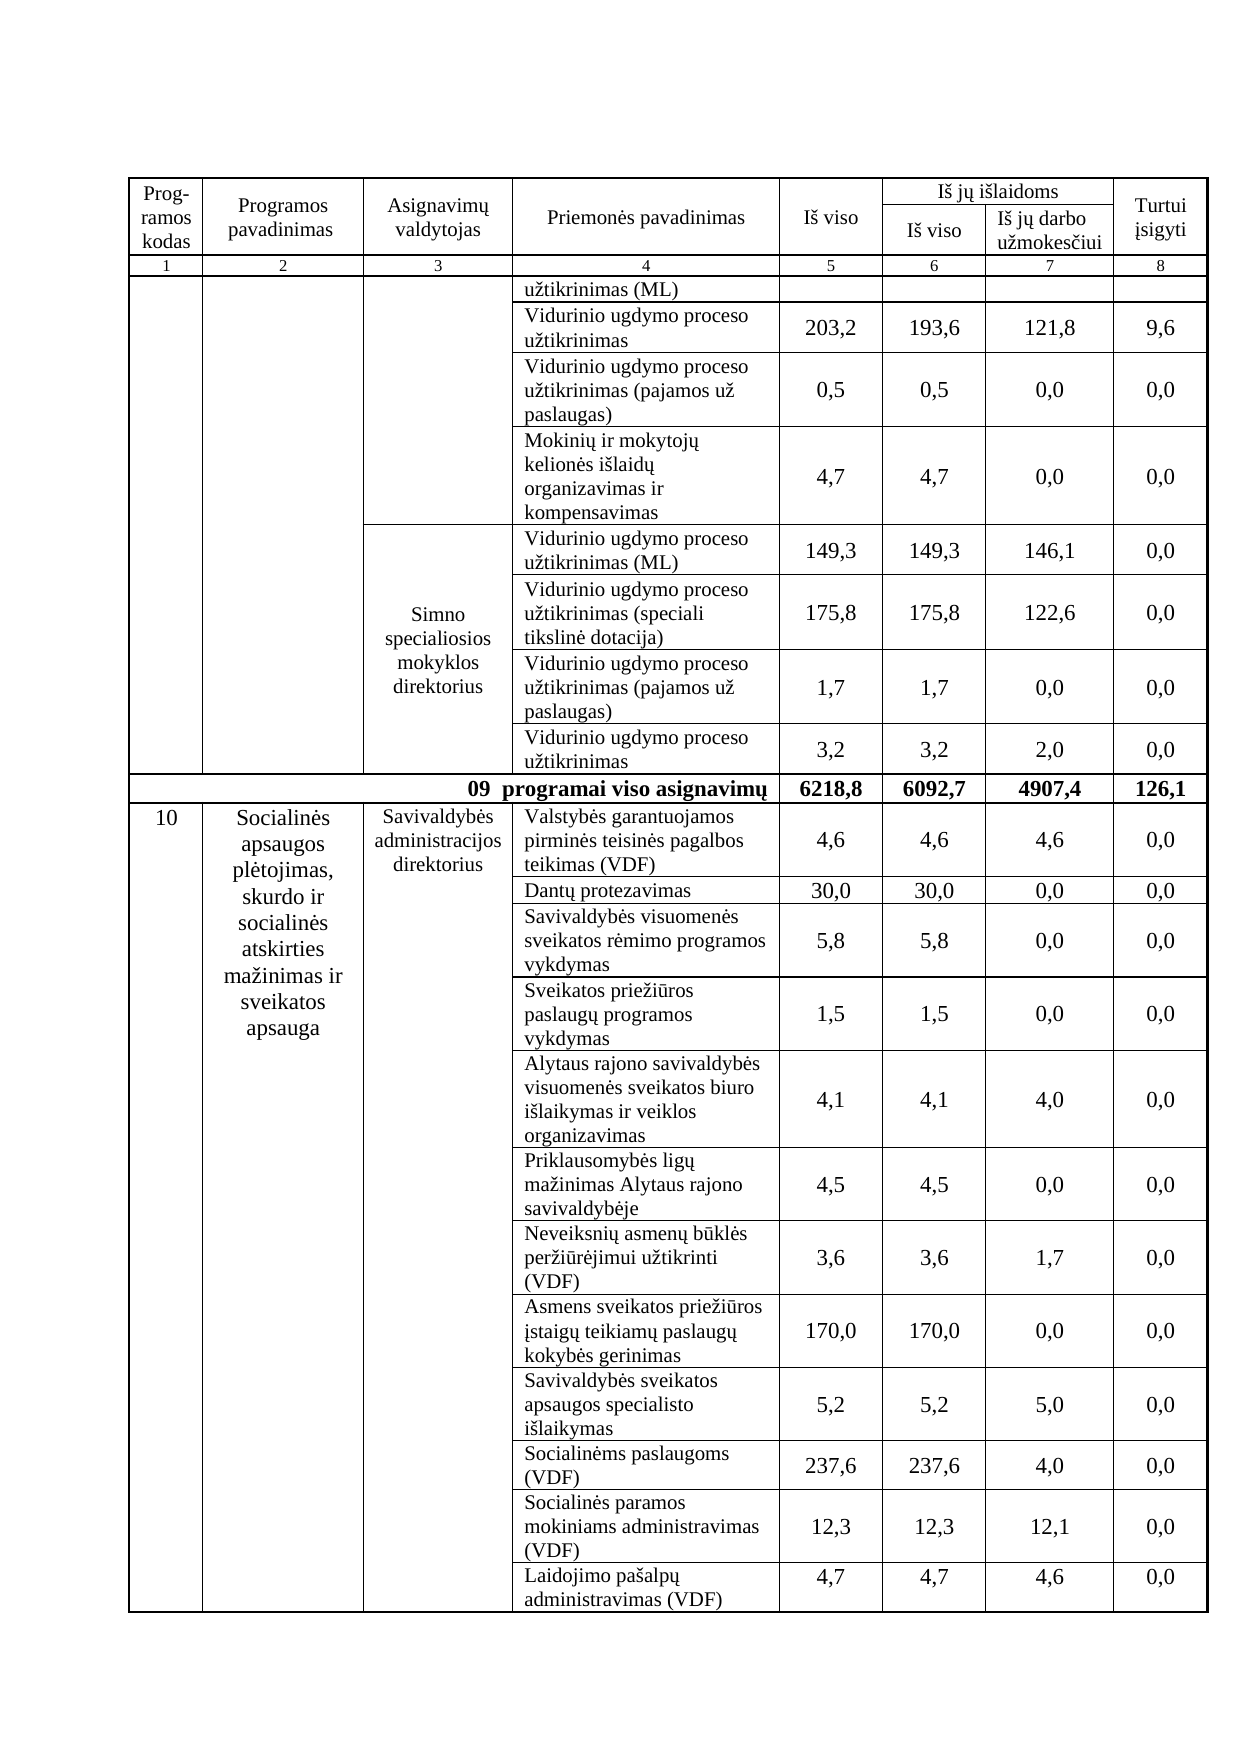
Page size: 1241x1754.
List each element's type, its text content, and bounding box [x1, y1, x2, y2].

table_cell Mokinių ir mokytojų kelionės išlaidų organizavimas ir kompensavimas [513, 427, 779, 524]
table_cell 10 [130, 804, 202, 1611]
table_cell Vidurinio ugdymo proceso užtikrinimas (ML) [513, 525, 779, 574]
table_cell 170,0 [883, 1295, 985, 1367]
table_cell [1114, 277, 1206, 301]
table_cell 0,0 [1114, 804, 1206, 876]
table_cell [130, 277, 202, 773]
table_cell Asmens sveikatos priežiūros įstaigų teikiamų paslaugų kokybės gerinimas [513, 1295, 779, 1367]
table_cell 0,0 [986, 650, 1113, 723]
table_cell 4,0 [986, 1051, 1113, 1147]
table_cell 12,3 [883, 1490, 985, 1562]
table_cell 30,0 [883, 877, 985, 903]
table_cell 4,6 [986, 1563, 1113, 1611]
table_cell 126,1 [1114, 775, 1206, 802]
table_header Turtui įsigyti [1114, 179, 1206, 254]
table_cell 8 [1114, 256, 1206, 275]
table_cell 12,1 [986, 1490, 1113, 1562]
table_cell 2,0 [986, 724, 1113, 773]
table_cell 1,5 [780, 978, 882, 1050]
table_cell 09 programai viso asignavimų [130, 775, 779, 802]
table_cell 149,3 [780, 525, 882, 574]
table_cell 0,0 [1114, 525, 1206, 574]
table_cell 12,3 [780, 1490, 882, 1562]
table_cell Vidurinio ugdymo proceso užtikrinimas [513, 724, 779, 773]
table_cell 4907,4 [986, 775, 1113, 802]
table_cell 121,8 [986, 303, 1113, 352]
table_cell 5,2 [780, 1368, 882, 1440]
table_cell Savivaldybės sveikatos apsaugos specialisto išlaikymas [513, 1368, 779, 1440]
table_cell Vidurinio ugdymo proceso užtikrinimas (pajamos už paslaugas) [513, 650, 779, 723]
table_cell Sveikatos priežiūros paslaugų programos vykdymas [513, 978, 779, 1050]
table_header Asignavimų valdytojas [364, 179, 512, 254]
table_cell 1,7 [780, 650, 882, 723]
table_cell 237,6 [883, 1441, 985, 1489]
table_cell 0,0 [986, 877, 1113, 903]
table_cell 1 [130, 256, 202, 275]
table_cell 1,7 [986, 1221, 1113, 1293]
table_cell 0,0 [1114, 575, 1206, 649]
table_cell Socialinės apsaugos plėtojimas, skurdo ir socialinės atskirties mažinimas ir sveikatos apsauga [203, 804, 363, 1611]
table_cell 175,8 [883, 575, 985, 649]
table_cell Socialinėms paslaugoms (VDF) [513, 1441, 779, 1489]
table_cell 170,0 [780, 1295, 882, 1367]
table_cell Neveiksnių asmenų būklės peržiūrėjimui užtikrinti (VDF) [513, 1221, 779, 1293]
table_header Programos pavadinimas [203, 179, 363, 254]
table_cell 4,6 [883, 804, 985, 876]
table_cell [883, 277, 985, 301]
table_cell Alytaus rajono savivaldybės visuomenės sveikatos biuro išlaikymas ir veiklos organizavimas [513, 1051, 779, 1147]
table_cell 4,7 [780, 1563, 882, 1611]
table_cell 7 [986, 256, 1113, 275]
table_cell Socialinės paramos mokiniams administravimas (VDF) [513, 1490, 779, 1562]
table_cell Vidurinio ugdymo proceso užtikrinimas [513, 303, 779, 352]
table_cell 0,0 [1114, 1368, 1206, 1440]
table_cell 0,0 [1114, 904, 1206, 976]
table_header Priemonės pavadinimas [513, 179, 779, 254]
table_cell Vidurinio ugdymo proceso užtikrinimas (speciali tikslinė dotacija) [513, 575, 779, 649]
table_cell Iš viso [883, 205, 985, 254]
table_cell 0,0 [986, 427, 1113, 524]
table_cell 0,0 [1114, 1295, 1206, 1367]
table_cell Vidurinio ugdymo proceso užtikrinimas (pajamos už paslaugas) [513, 353, 779, 426]
table_cell [203, 277, 363, 773]
table_cell 4,7 [883, 427, 985, 524]
table_cell 0,0 [986, 1148, 1113, 1220]
table_cell 3,6 [883, 1221, 985, 1293]
table_cell 0,0 [1114, 877, 1206, 903]
table_cell Laidojimo pašalpų administravimas (VDF) [513, 1563, 779, 1611]
table_cell 237,6 [780, 1441, 882, 1489]
table_cell 3 [364, 256, 512, 275]
table_cell 0,0 [1114, 1221, 1206, 1293]
table_cell 0,0 [1114, 427, 1206, 524]
table_cell 5 [780, 256, 882, 275]
table_header Iš viso [780, 179, 882, 254]
table_cell 3,2 [883, 724, 985, 773]
table_cell 0,0 [1114, 1563, 1206, 1611]
table_cell 5,2 [883, 1368, 985, 1440]
table_cell užtikrinimas (ML) [513, 277, 779, 301]
table_cell 1,7 [883, 650, 985, 723]
table_cell 1,5 [883, 978, 985, 1050]
table_cell 4,1 [780, 1051, 882, 1147]
table_cell 3,2 [780, 724, 882, 773]
table_cell 0,0 [986, 978, 1113, 1050]
table_cell [986, 277, 1113, 301]
table_cell 2 [203, 256, 363, 275]
table_cell Dantų protezavimas [513, 877, 779, 903]
table_cell 149,3 [883, 525, 985, 574]
table_cell 122,6 [986, 575, 1113, 649]
table_cell 0,5 [883, 353, 985, 426]
table_cell Priklausomybės ligų mažinimas Alytaus rajono savivaldybėje [513, 1148, 779, 1220]
table_cell 4,5 [883, 1148, 985, 1220]
table_cell Simno specialiosios mokyklos direktorius [364, 525, 512, 773]
table_header Prog-ramos kodas [130, 179, 202, 254]
table_cell 0,0 [1114, 650, 1206, 723]
table_cell 0,0 [1114, 1051, 1206, 1147]
table_cell 30,0 [780, 877, 882, 903]
table_cell 5,8 [883, 904, 985, 976]
table_cell 0,5 [780, 353, 882, 426]
table_cell 4,7 [883, 1563, 985, 1611]
table_cell 0,0 [986, 1295, 1113, 1367]
table_cell 0,0 [1114, 1441, 1206, 1489]
table_cell 5,0 [986, 1368, 1113, 1440]
table_cell Iš jų darbo užmokesčiui [986, 205, 1113, 254]
table_cell 0,0 [1114, 1490, 1206, 1562]
table_cell 6 [883, 256, 985, 275]
table_cell Savivaldybės administracijos direktorius [364, 804, 512, 1611]
table_cell 0,0 [986, 904, 1113, 976]
table_cell 203,2 [780, 303, 882, 352]
table_cell 0,0 [986, 353, 1113, 426]
table_cell 0,0 [1114, 1148, 1206, 1220]
table_cell [780, 277, 882, 301]
table_cell 4,7 [780, 427, 882, 524]
table_cell 0,0 [1114, 724, 1206, 773]
table_cell 4,6 [986, 804, 1113, 876]
table_cell 175,8 [780, 575, 882, 649]
table_cell 5,8 [780, 904, 882, 976]
table_cell 0,0 [1114, 978, 1206, 1050]
table_cell 9,6 [1114, 303, 1206, 352]
table_cell [364, 277, 512, 524]
table_cell 6092,7 [883, 775, 985, 802]
table_cell 4 [513, 256, 779, 275]
table_cell 3,6 [780, 1221, 882, 1293]
table_header Iš jų išlaidoms [883, 179, 1113, 204]
table_cell 0,0 [1114, 353, 1206, 426]
table_cell Valstybės garantuojamos pirminės teisinės pagalbos teikimas (VDF) [513, 804, 779, 876]
table_cell 4,5 [780, 1148, 882, 1220]
table_cell 146,1 [986, 525, 1113, 574]
table_cell 4,6 [780, 804, 882, 876]
table_cell 4,1 [883, 1051, 985, 1147]
table_cell Savivaldybės visuomenės sveikatos rėmimo programos vykdymas [513, 904, 779, 976]
table_cell 193,6 [883, 303, 985, 352]
table_cell 4,0 [986, 1441, 1113, 1489]
table_cell 6218,8 [780, 775, 882, 802]
